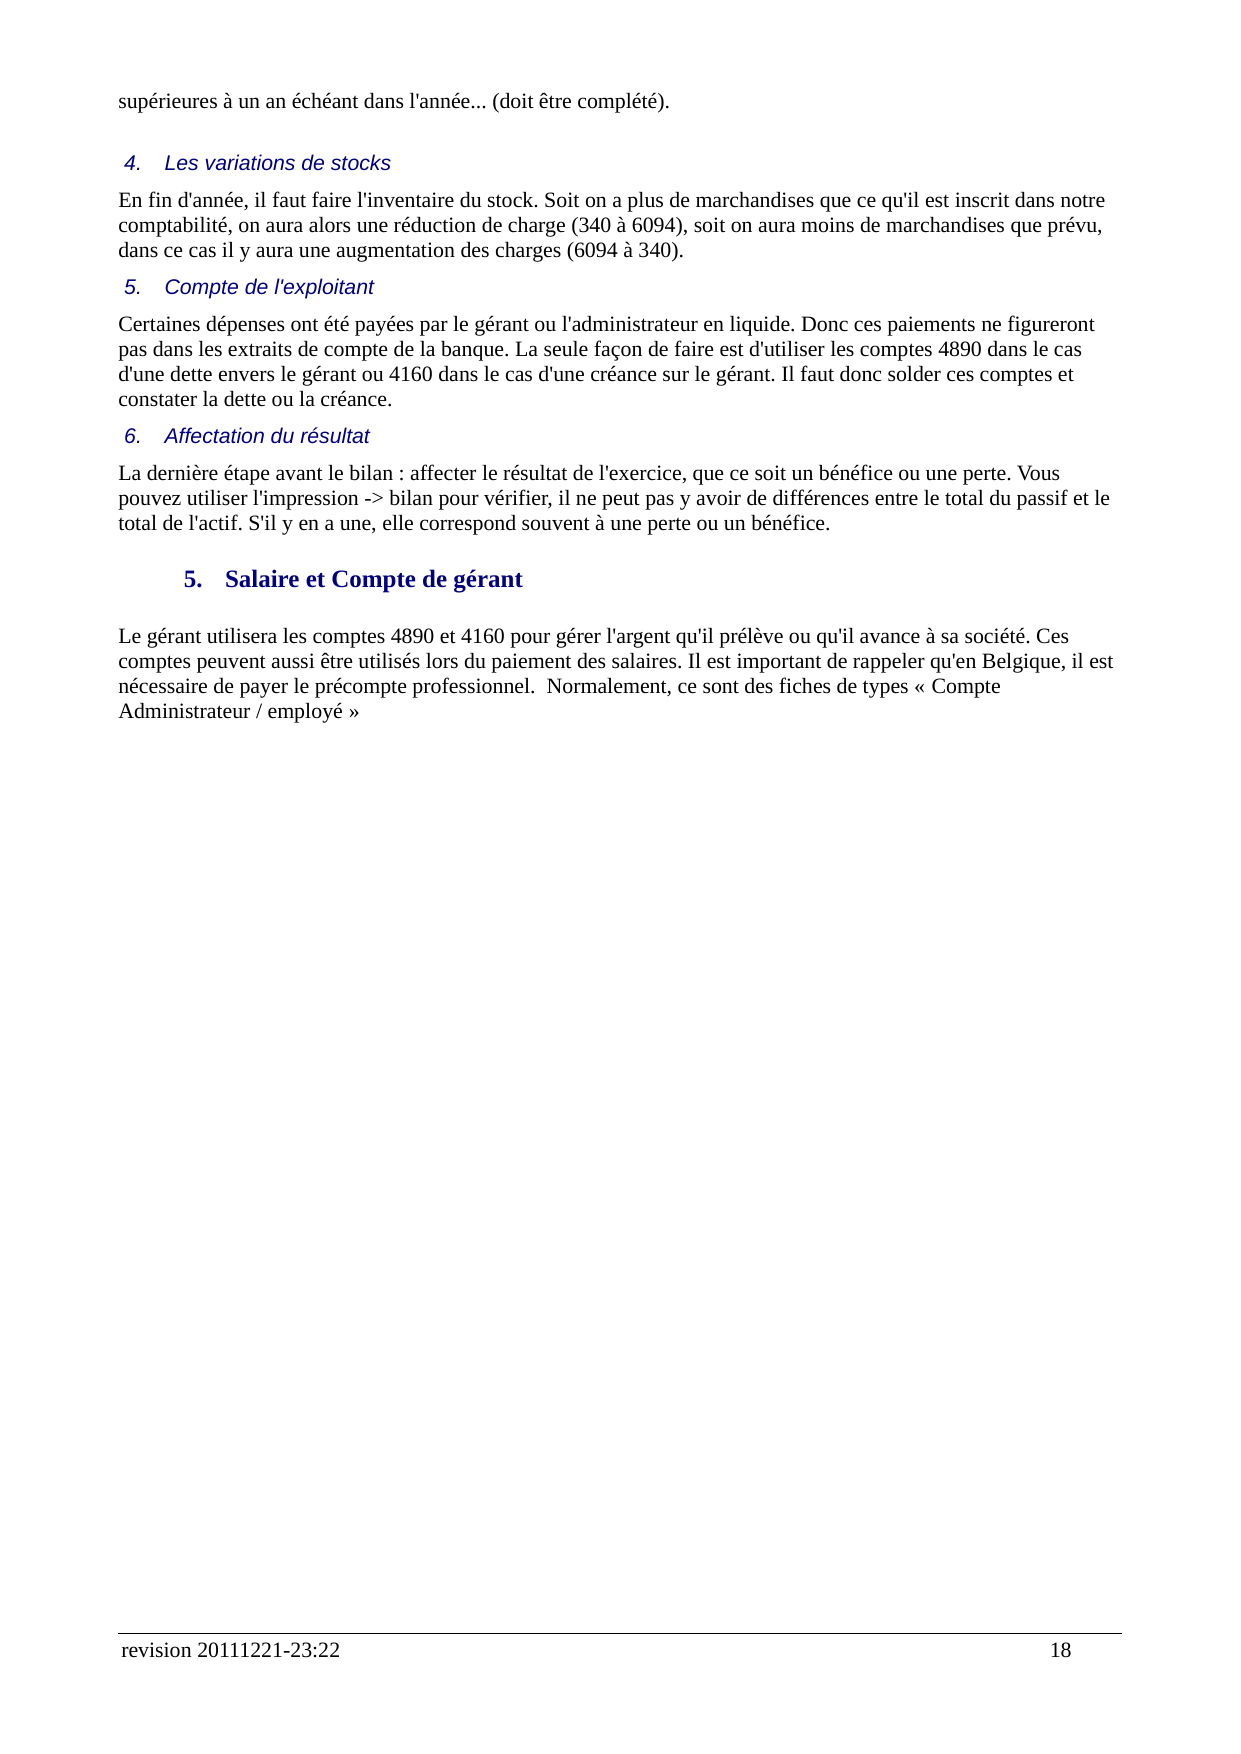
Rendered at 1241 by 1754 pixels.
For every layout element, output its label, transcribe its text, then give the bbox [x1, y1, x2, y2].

text Le gérant utilisera les comptes 4890 et 4160 pour gérer l'argent qu'il prélève ou qu'il avance à sa société. Ces comptes peuvent aussi être utilisés lors du paiement des salaires. Il est important de rappeler qu'en Belgique, il est nécessaire de payer le précompte professionnel. Normalement, ce sont des fiches de types « Compte Administrateur / employé » [118, 623, 1122, 724]
subtitle Affectation du résultat [118, 423, 1122, 448]
text En fin d'année, il faut faire l'inventaire du stock. Soit on a plus de marchandises que ce qu'il est inscrit dans notre comptabilité, on aura alors une réduction de charge (340 à 6094), soit on aura moins de marchandises que prévu, dans ce cas il y aura une augmentation des charges (6094 à 340). [118, 187, 1122, 263]
subtitle Salaire et Compte de gérant [177, 564, 1122, 593]
text La dernière étape avant le bilan : affecter le résultat de l'exercice, que ce soit un bénéfice ou une perte. Vous pouvez utiliser l'impression -> bilan pour vérifier, il ne peut pas y avoir de différences entre le total du passif et le total de l'actif. S'il y en a une, elle correspond souvent à une perte ou un bénéfice. [118, 459, 1122, 535]
subtitle Compte de l'exploitant [118, 274, 1122, 299]
subtitle Les variations de stocks [118, 151, 1122, 175]
text supérieures à un an échéant dans l'année... (doit être complété). [118, 88, 1122, 114]
text Certaines dépenses ont été payées par le gérant ou l'administrateur en liquide. Donc ces paiements ne figureront pas dans les extraits de compte de la banque. La seule façon de faire est d'utiliser les comptes 4890 dans le cas d'une dette envers le gérant ou 4160 dans le cas d'une créance sur le gérant. Il faut donc solder ces comptes et constater la dette ou la créance. [118, 311, 1122, 411]
